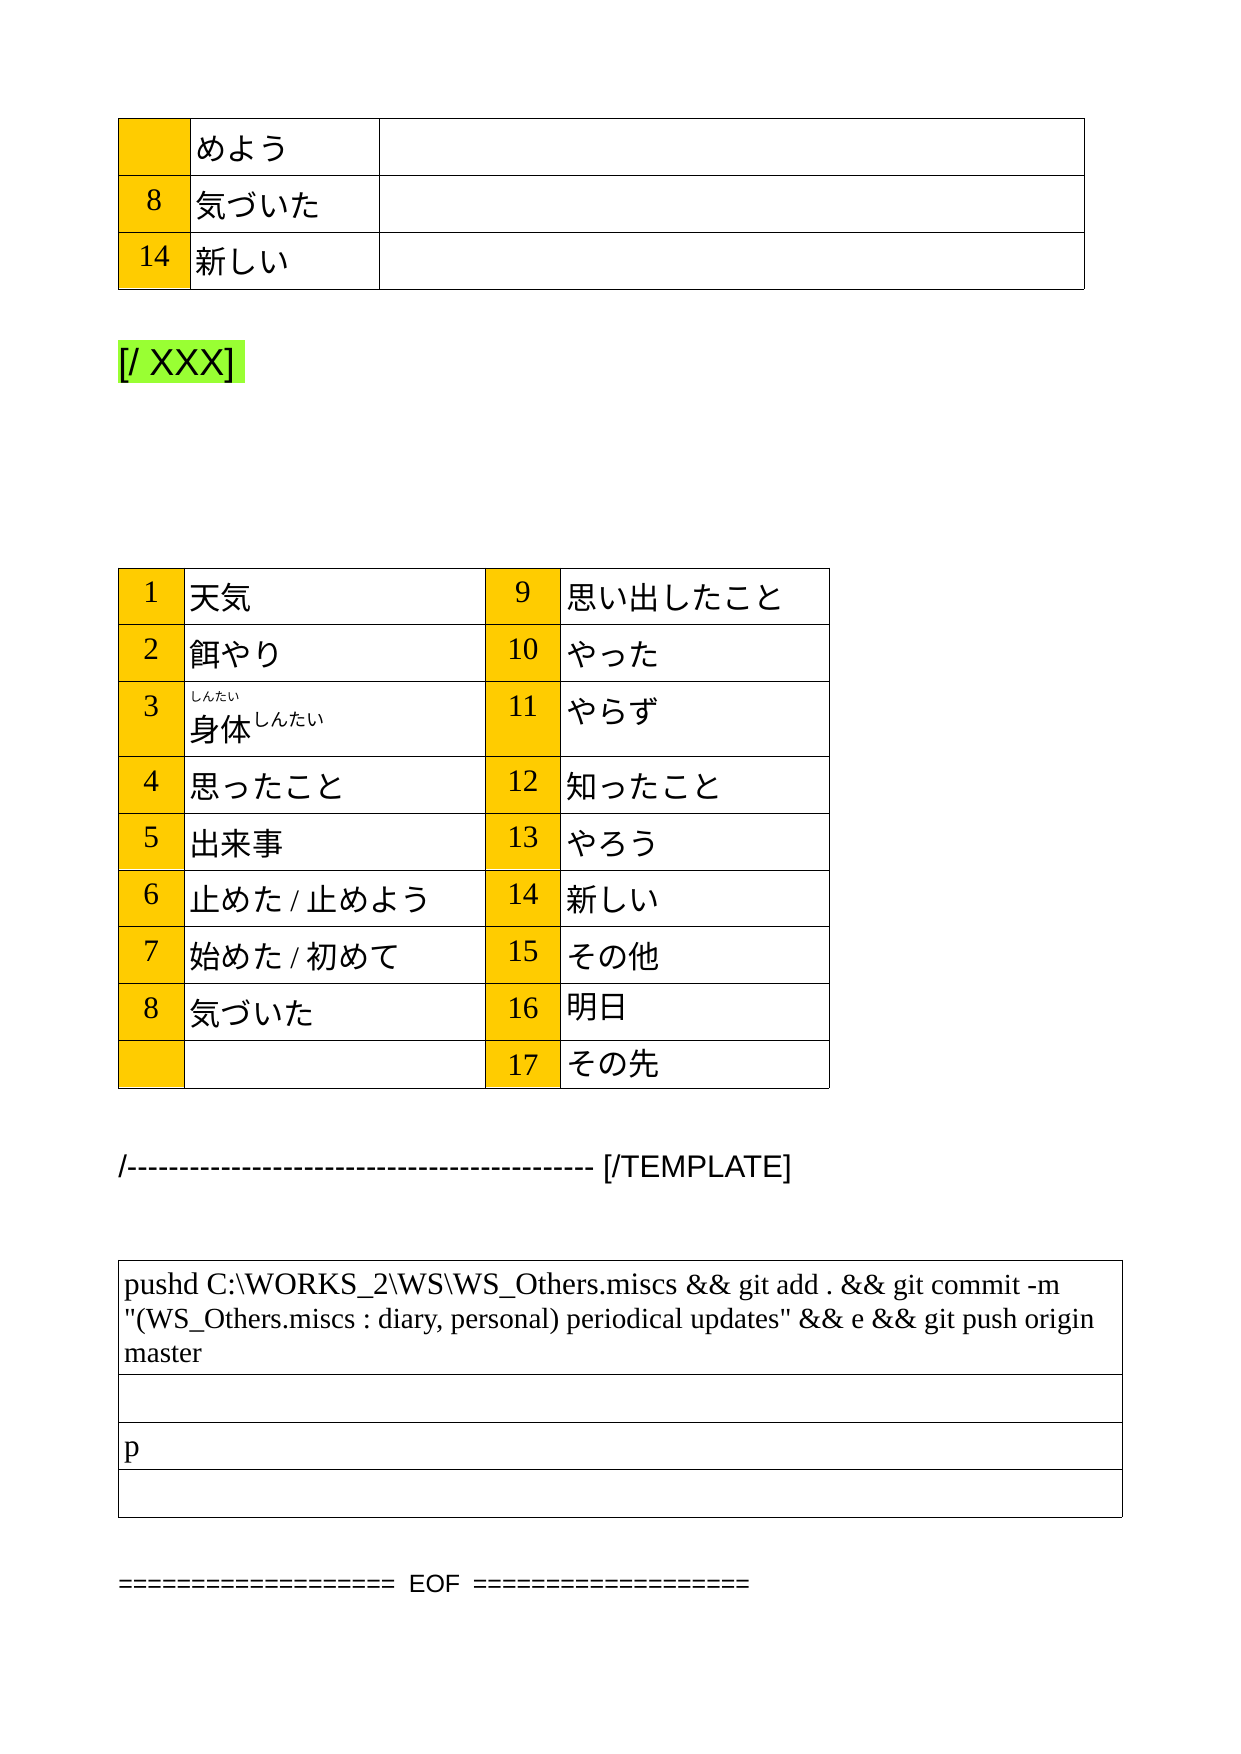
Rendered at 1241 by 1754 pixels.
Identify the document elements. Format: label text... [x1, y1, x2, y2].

table_header 9 [486, 569, 560, 624]
table_cell 16 [486, 984, 560, 1040]
table_cell 14 [119, 233, 190, 288]
table_cell 思ったこと [185, 757, 485, 813]
table_cell 7 [119, 927, 184, 983]
table_cell [119, 1470, 1122, 1517]
table_header 1 [119, 569, 184, 624]
table_cell [119, 119, 190, 175]
table_cell やった [561, 625, 829, 681]
table_cell 餌やり [185, 625, 485, 681]
table_cell 身体しんたいしんたい [185, 682, 485, 756]
table_cell 8 [119, 984, 184, 1040]
table_cell [380, 233, 1084, 288]
table_cell [119, 1375, 1122, 1422]
table_cell 8 [119, 176, 190, 232]
table_cell 15 [486, 927, 560, 983]
table_cell 2 [119, 625, 184, 681]
table_cell 出来事 [185, 814, 485, 869]
table_cell 5 [119, 814, 184, 869]
table_cell 6 [119, 871, 184, 926]
table_cell やろう [561, 814, 829, 869]
table_cell その他 [561, 927, 829, 983]
table_header 思い出したこと [561, 569, 829, 624]
text =================== EOF =================== [118, 1569, 1122, 1597]
table_cell 12 [486, 757, 560, 813]
table_cell 気づいた [185, 984, 485, 1040]
table_cell 知ったこと [561, 757, 829, 813]
table_cell 17 [486, 1041, 560, 1087]
table_cell 13 [486, 814, 560, 869]
table_cell 始めた / 初めて [185, 927, 485, 983]
table_cell [185, 1041, 485, 1087]
table_header pushd C:\WORKS_2\WS\WS_Others.miscs && git add . && git commit -m "(WS_Others.miscs : diary, personal) periodical updates" && e && git push origin master [119, 1261, 1122, 1374]
table_cell やらず [561, 682, 829, 756]
table_cell 気づいた [191, 176, 379, 232]
table_cell その先 [561, 1041, 829, 1087]
table_cell [380, 176, 1084, 232]
table_cell 10 [486, 625, 560, 681]
text [/ XXX] [118, 340, 1122, 383]
table_header 天気 [185, 569, 485, 624]
table_cell 4 [119, 757, 184, 813]
table_cell 新しい [561, 871, 829, 926]
table_cell p [119, 1423, 1122, 1469]
table_cell [119, 1041, 184, 1087]
table_cell 3 [119, 682, 184, 756]
table_cell 新しい [191, 233, 379, 288]
table_cell 14 [486, 871, 560, 926]
table_cell めよう [191, 119, 379, 175]
text /--------------------------------------------- [/TEMPLATE] [118, 1148, 1122, 1184]
table_cell [380, 119, 1084, 175]
table_cell 11 [486, 682, 560, 756]
table_cell 止めた / 止めよう [185, 871, 485, 926]
table_cell 明日 [561, 984, 829, 1040]
